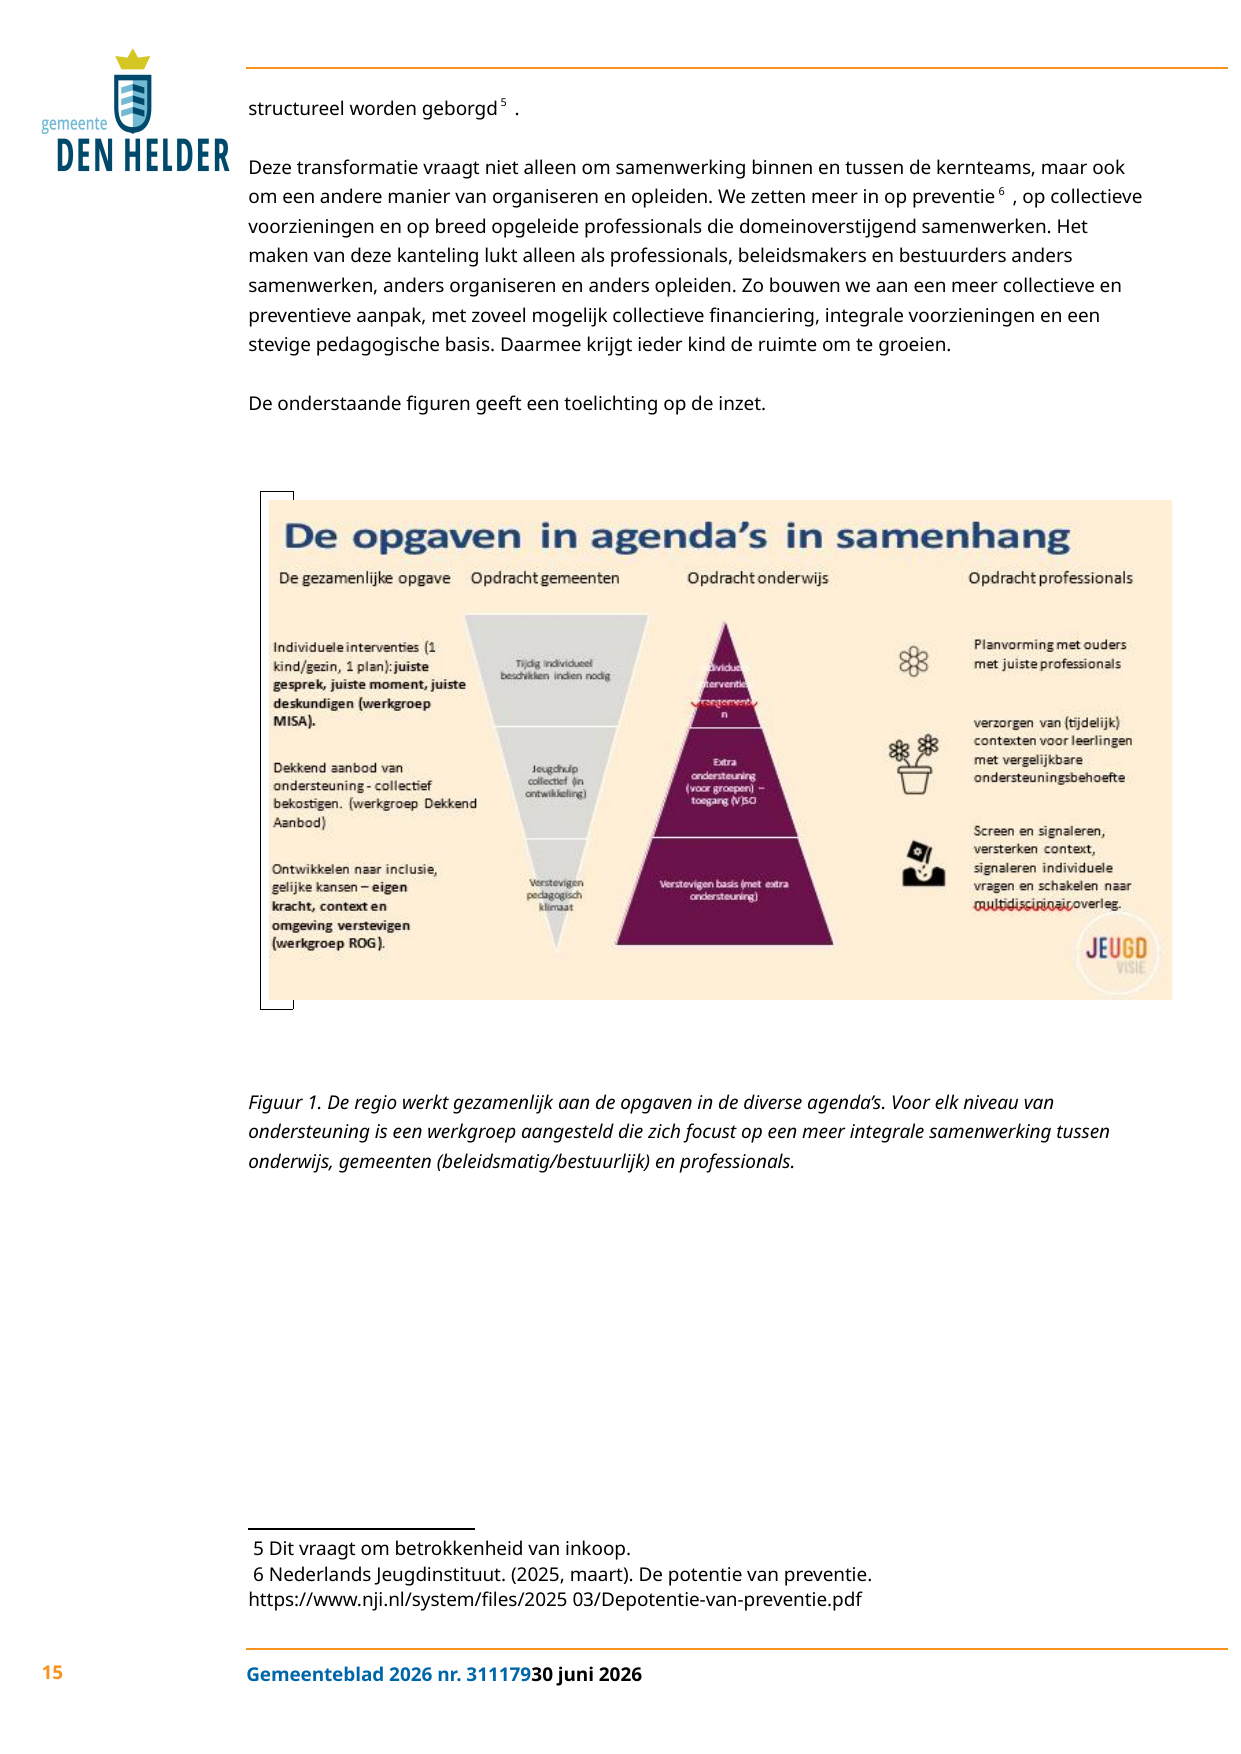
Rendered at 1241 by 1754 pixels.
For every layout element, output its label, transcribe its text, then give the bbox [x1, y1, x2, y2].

text Dit vraagt om betrokkenheid van inkoop. [248, 1535, 1152, 1561]
text De onderstaande figuren geeft een toelichting op de inzet. [248, 391, 1152, 416]
text Figuur 1. De regio werkt gezamenlijk aan de opgaven in de diverse agenda’s. Voor elk niveau van ondersteuning is een werkgroep aangesteld die zich focust op een meer integrale samenwerking tussen onderwijs, gemeenten (beleidsmatig/bestuurlijk) en professionals. [248, 1089, 1152, 1174]
picture [182, 144, 187, 165]
picture [220, 160, 224, 172]
picture [268, 500, 1173, 1000]
text structureel worden geborgd . [248, 95, 1152, 121]
picture [100, 154, 106, 172]
text Nederlands Jeugdinstituut. (2025, maart). De potentie van preventie. https://www.nji.nl/system/files/2025 03/Depotentie-van-preventie.pdf [248, 1561, 1152, 1612]
picture [130, 157, 135, 172]
text Deze transformatie vraagt niet alleen om samenwerking binnen en tussen de kernteams, maar ook om een andere manier van organiseren en opleiden. We zetten meer in op preventie , op collectieve voorzieningen en op breed opgeleide professionals die domeinoverstijgend samenwerken. Het maken van deze kanteling lukt alleen als professionals, beleidsmakers en bestuurders anders samenwerken, anders organiseren en anders opleiden. Zo bouwen we aan een meer collectieve en preventieve aanpak, met zoveel mogelijk collectieve financiering, integrale voorzieningen en een stevige pedagogische basis. Daarmee krijgt ieder kind de ruimte om te groeien. [248, 154, 1152, 357]
picture [41, 47, 231, 172]
picture [63, 144, 68, 165]
